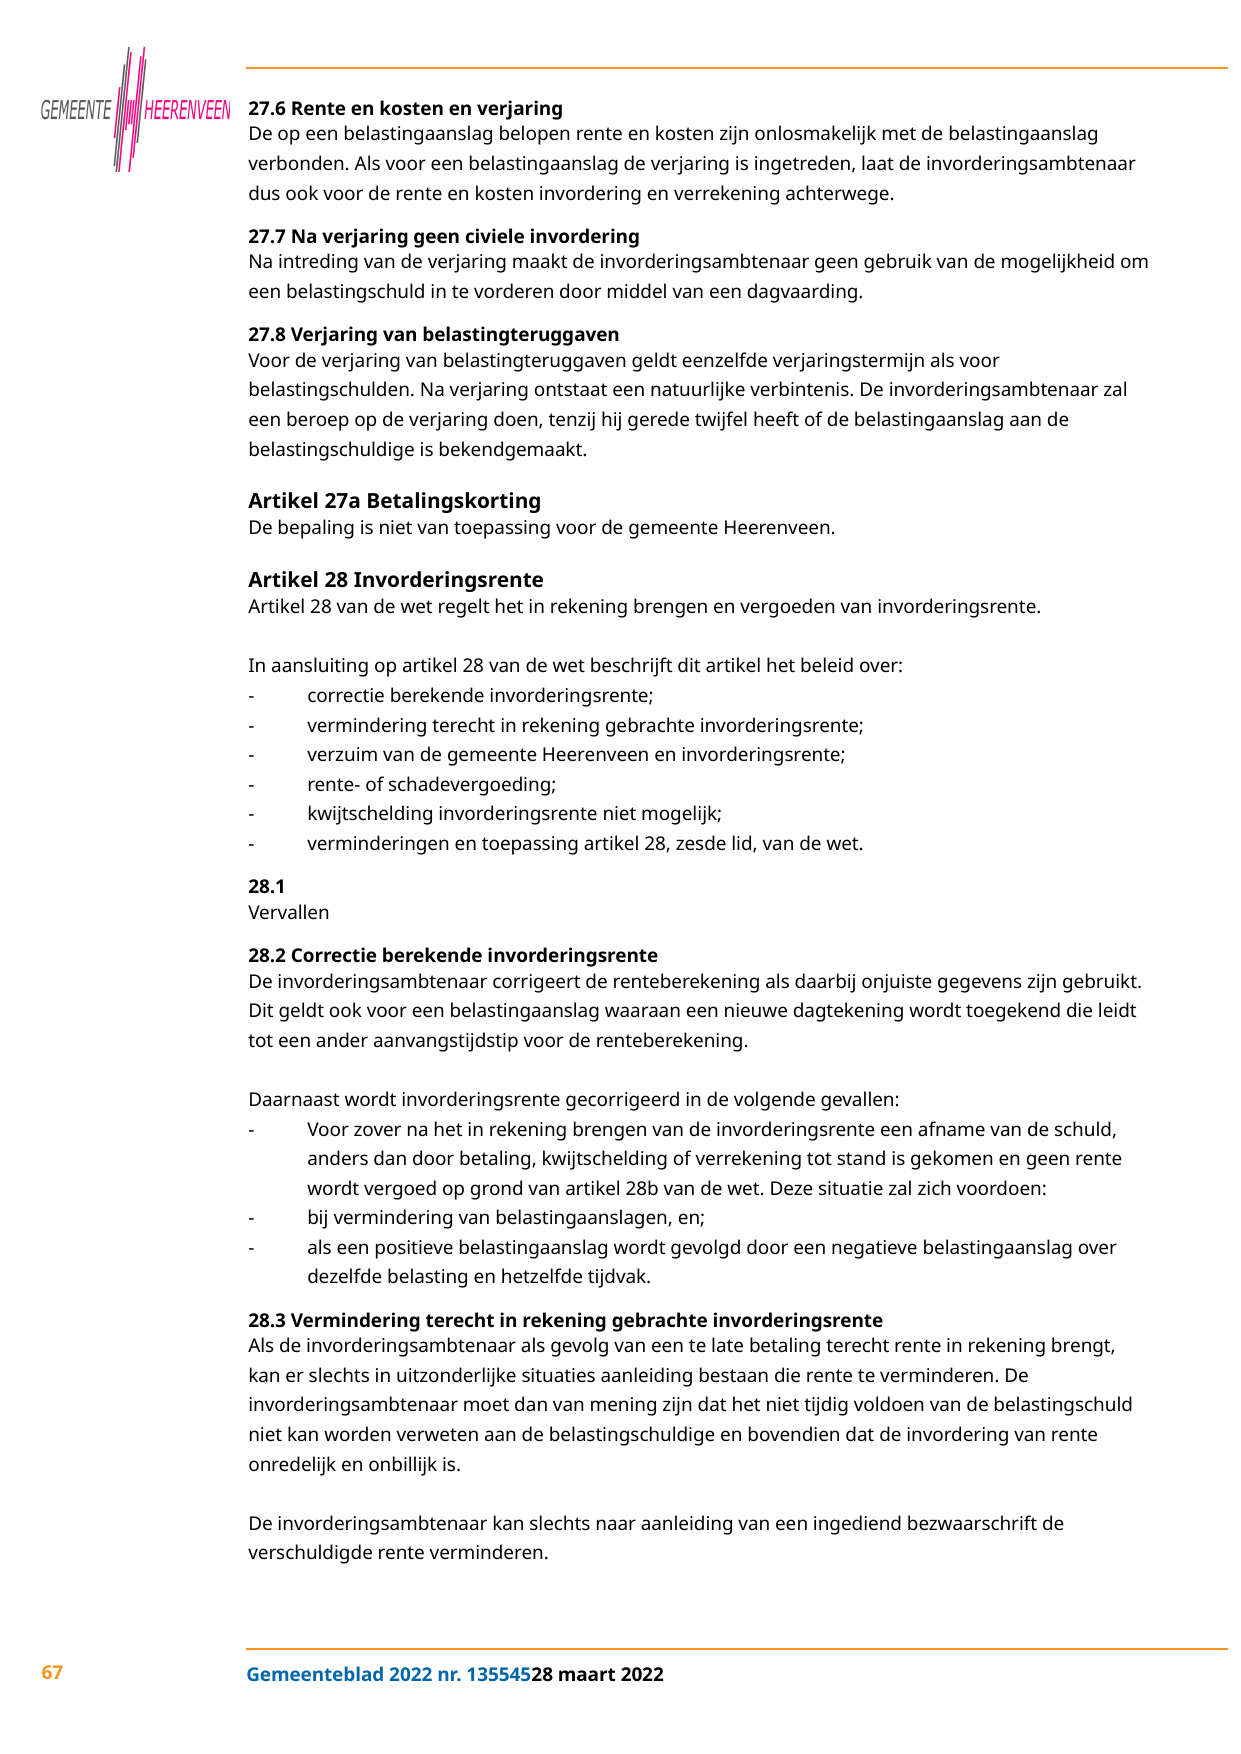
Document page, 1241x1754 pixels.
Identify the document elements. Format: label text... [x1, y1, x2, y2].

text De op een belastingaanslag belopen rente en kosten zijn onlosmakelijk met de belastingaanslag verbonden. Als voor een belastingaanslag de verjaring is ingetreden, laat de invorderingsambtenaar dus ook voor de rente en kosten invordering en verrekening achterwege. [248, 121, 1152, 205]
text 27.7 Na verjaring geen civiele invordering [248, 223, 1152, 248]
list als een positieve belastingaanslag wordt gevolgd door een negatieve belastingaanslag over dezelfde belasting en hetzelfde tijdvak. [248, 1234, 1152, 1289]
text De bepaling is niet van toepassing voor de gemeente Heerenveen. [248, 514, 1152, 540]
text Artikel 28 Invorderingsrente [248, 565, 1152, 593]
picture [41, 47, 231, 172]
list correctie berekende invorderingsrente; [248, 682, 1152, 708]
text Vervallen [248, 899, 1152, 925]
text Artikel 27a Betalingskorting [248, 486, 1152, 514]
list bij vermindering van belastingaanslagen, en; [248, 1204, 1152, 1230]
text De invorderingsambtenaar corrigeert de renteberekening als daarbij onjuiste gegevens zijn gebruikt. Dit geldt ook voor een belastingaanslag waaraan een nieuwe dagtekening wordt toegekend die leidt tot een ander aanvangstijdstip voor de renteberekening. [248, 968, 1152, 1053]
text Daarnaast wordt invorderingsrente gecorrigeerd in de volgende gevallen: [248, 1086, 1152, 1112]
text 27.6 Rente en kosten en verjaring [248, 95, 1152, 121]
text Artikel 28 van de wet regelt het in rekening brengen en vergoeden van invorderingsrente. [248, 593, 1152, 619]
list rente- of schadevergoeding; [248, 771, 1152, 797]
text In aansluiting op artikel 28 van de wet beschrijft dit artikel het beleid over: [248, 653, 1152, 678]
list verminderingen en toepassing artikel 28, zesde lid, van de wet. [248, 830, 1152, 856]
text Voor de verjaring van belastingteruggaven geldt eenzelfde verjaringstermijn als voor belastingschulden. Na verjaring ontstaat een natuurlijke verbintenis. De invorderingsambtenaar zal een beroep op de verjaring doen, tenzij hij gerede twijfel heeft of de belastingaanslag aan de belastingschuldige is bekendgemaakt. [248, 347, 1152, 461]
text Na intreding van de verjaring maakt de invorderingsambtenaar geen gebruik van de mogelijkheid om een belastingschuld in te vorderen door middel van een dagvaarding. [248, 248, 1152, 304]
list Voor zover na het in rekening brengen van de invorderingsrente een afname van de schuld, anders dan door betaling, kwijtschelding of verrekening tot stand is gekomen en geen rente wordt vergoed op grond van artikel 28b van de wet. Deze situatie zal zich voordoen: [248, 1116, 1152, 1201]
text Als de invorderingsambtenaar als gevolg van een te late betaling terecht rente in rekening brengt, kan er slechts in uitzonderlijke situaties aanleiding bestaan die rente te verminderen. De invorderingsambtenaar moet dan van mening zijn dat het niet tijdig voldoen van de belastingschuld niet kan worden verweten aan de belastingschuldige en bovendien dat de invordering van rente onredelijk en onbillijk is. [248, 1332, 1152, 1477]
text 27.8 Verjaring van belastingteruggaven [248, 321, 1152, 347]
text 28.2 Correctie berekende invorderingsrente [248, 942, 1152, 968]
list kwijtschelding invorderingsrente niet mogelijk; [248, 801, 1152, 826]
text De invorderingsambtenaar kan slechts naar aanleiding van een ingediend bezwaarschrift de verschuldigde rente verminderen. [248, 1510, 1152, 1565]
list vermindering terecht in rekening gebrachte invorderingsrente; [248, 712, 1152, 737]
text 28.1 [248, 873, 1152, 899]
text 28.3 Vermindering terecht in rekening gebrachte invorderingsrente [248, 1307, 1152, 1332]
list verzuim van de gemeente Heerenveen en invorderingsrente; [248, 741, 1152, 767]
